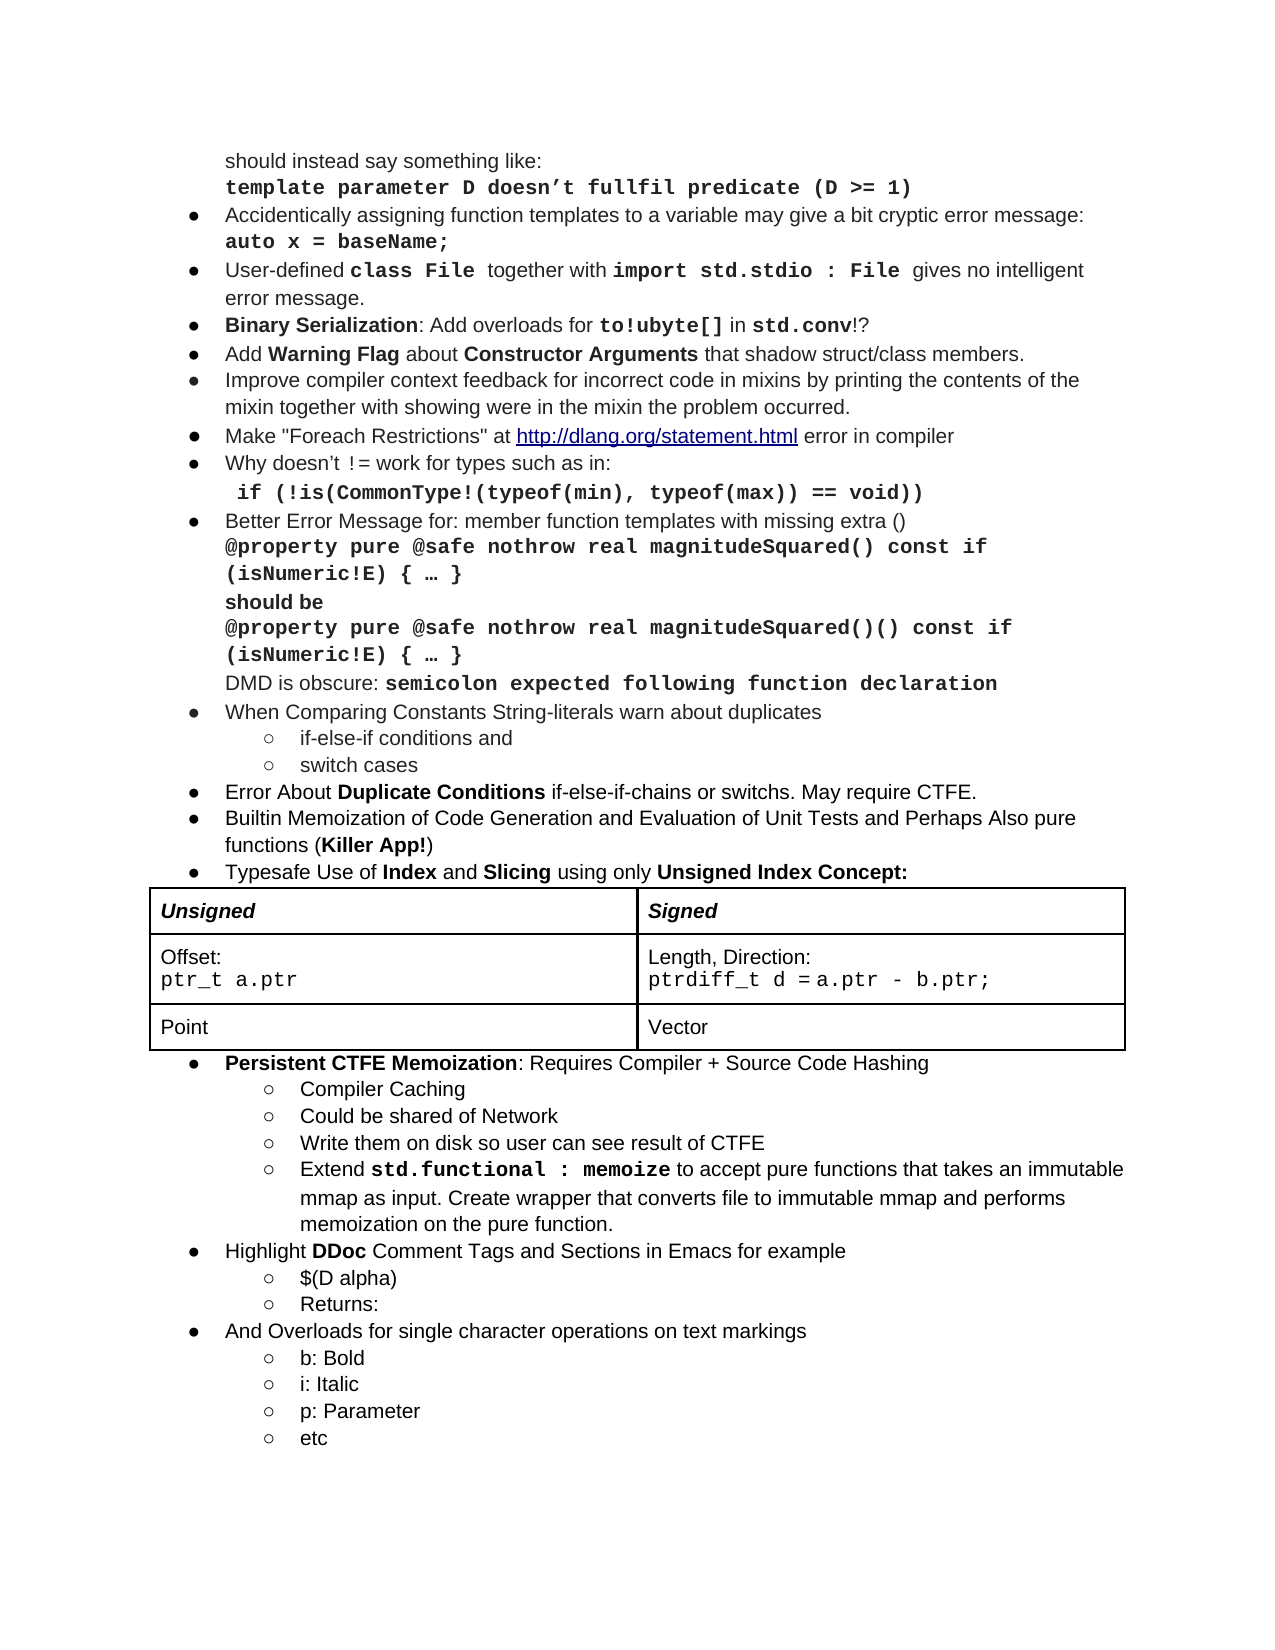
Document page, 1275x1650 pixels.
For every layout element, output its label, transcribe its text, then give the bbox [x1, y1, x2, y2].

list When Comparing Constants String-literals warn about duplicates [187, 700, 1125, 723]
list p: Parameter [262, 1400, 1125, 1423]
list i: Italic [262, 1373, 1125, 1396]
list And Overloads for single character operations on text markings [187, 1320, 1125, 1343]
list Could be shared of Network [262, 1104, 1125, 1128]
list Add Warning Flag about Constructor Arguments that shadow struct/class members. [187, 342, 1125, 366]
list Improve compiler context feedback for incorrect code in mixins by printing the contents of the mixin together with showing were in the mixin the problem occurred. [187, 369, 1125, 419]
list Write them on disk so user can see result of CTFE [262, 1131, 1125, 1154]
list Typesafe Use of Index and Slicing using only Unsigned Index Concept: [187, 860, 1125, 883]
table_header Unsigned [151, 889, 636, 933]
table_header Signed [639, 889, 1124, 933]
list etc [262, 1426, 1125, 1449]
list should instead say something like: template parameter D doesn’t fullfil predicate (D >= 1) [187, 150, 1125, 200]
list Compiler Caching [262, 1078, 1125, 1101]
list Highlight DDoc Comment Tags and Sections in Emacs for example [187, 1240, 1125, 1263]
table_cell Offset: ptr_t a.ptr [151, 935, 636, 1003]
list Returns: [262, 1293, 1125, 1316]
list b: Bold [262, 1346, 1125, 1369]
list Make "Foreach Restrictions" at http://dlang.org/statement.html error in compiler [187, 422, 1125, 448]
list Builtin Memoization of Code Generation and Evaluation of Unit Tests and Perhaps Also pure functions (Killer App!) [187, 807, 1125, 857]
table_cell Length, Direction: ptrdiff_t d = a.ptr - b.ptr; [639, 935, 1124, 1003]
list Better Error Message for: member function templates with missing extra () @property pure @safe nothrow real magnitudeSquared() const if (isNumeric!E) { … } should be @property pure @safe nothrow real magnitudeSquared()() const if (isNumeric!E) { … } DMD is obscure: semicolon expected following function declaration [187, 509, 1125, 697]
list Why doesn’t != work for types such as in: if (!is(CommonType!(typeof(min), typeof(max)) == void)) [187, 452, 1125, 506]
list switch cases [262, 754, 1125, 777]
list Error About Duplicate Conditions if-else-if-chains or switchs. May require CTFE. [187, 780, 1125, 803]
table_cell Vector [639, 1005, 1124, 1049]
list Accidentically assigning function templates to a variable may give a bit cryptic error message: auto x = baseName; [187, 204, 1125, 255]
list Persistent CTFE Memoization: Requires Compiler + Source Code Hashing [187, 1051, 1125, 1074]
list Binary Serialization: Add overloads for to!ubyte[] in std.conv!? [187, 313, 1125, 339]
list $(D alpha) [262, 1266, 1125, 1289]
list User-defined class File together with import std.stdio : File gives no intelligent error message. [187, 258, 1125, 310]
list Extend std.functional : memoize to accept pure functions that takes an immutable mmap as input. Create wrapper that converts file to immutable mmap and performs memoization on the pure function. [262, 1158, 1125, 1236]
list if-else-if conditions and [262, 727, 1125, 750]
table_cell Point [151, 1005, 636, 1049]
